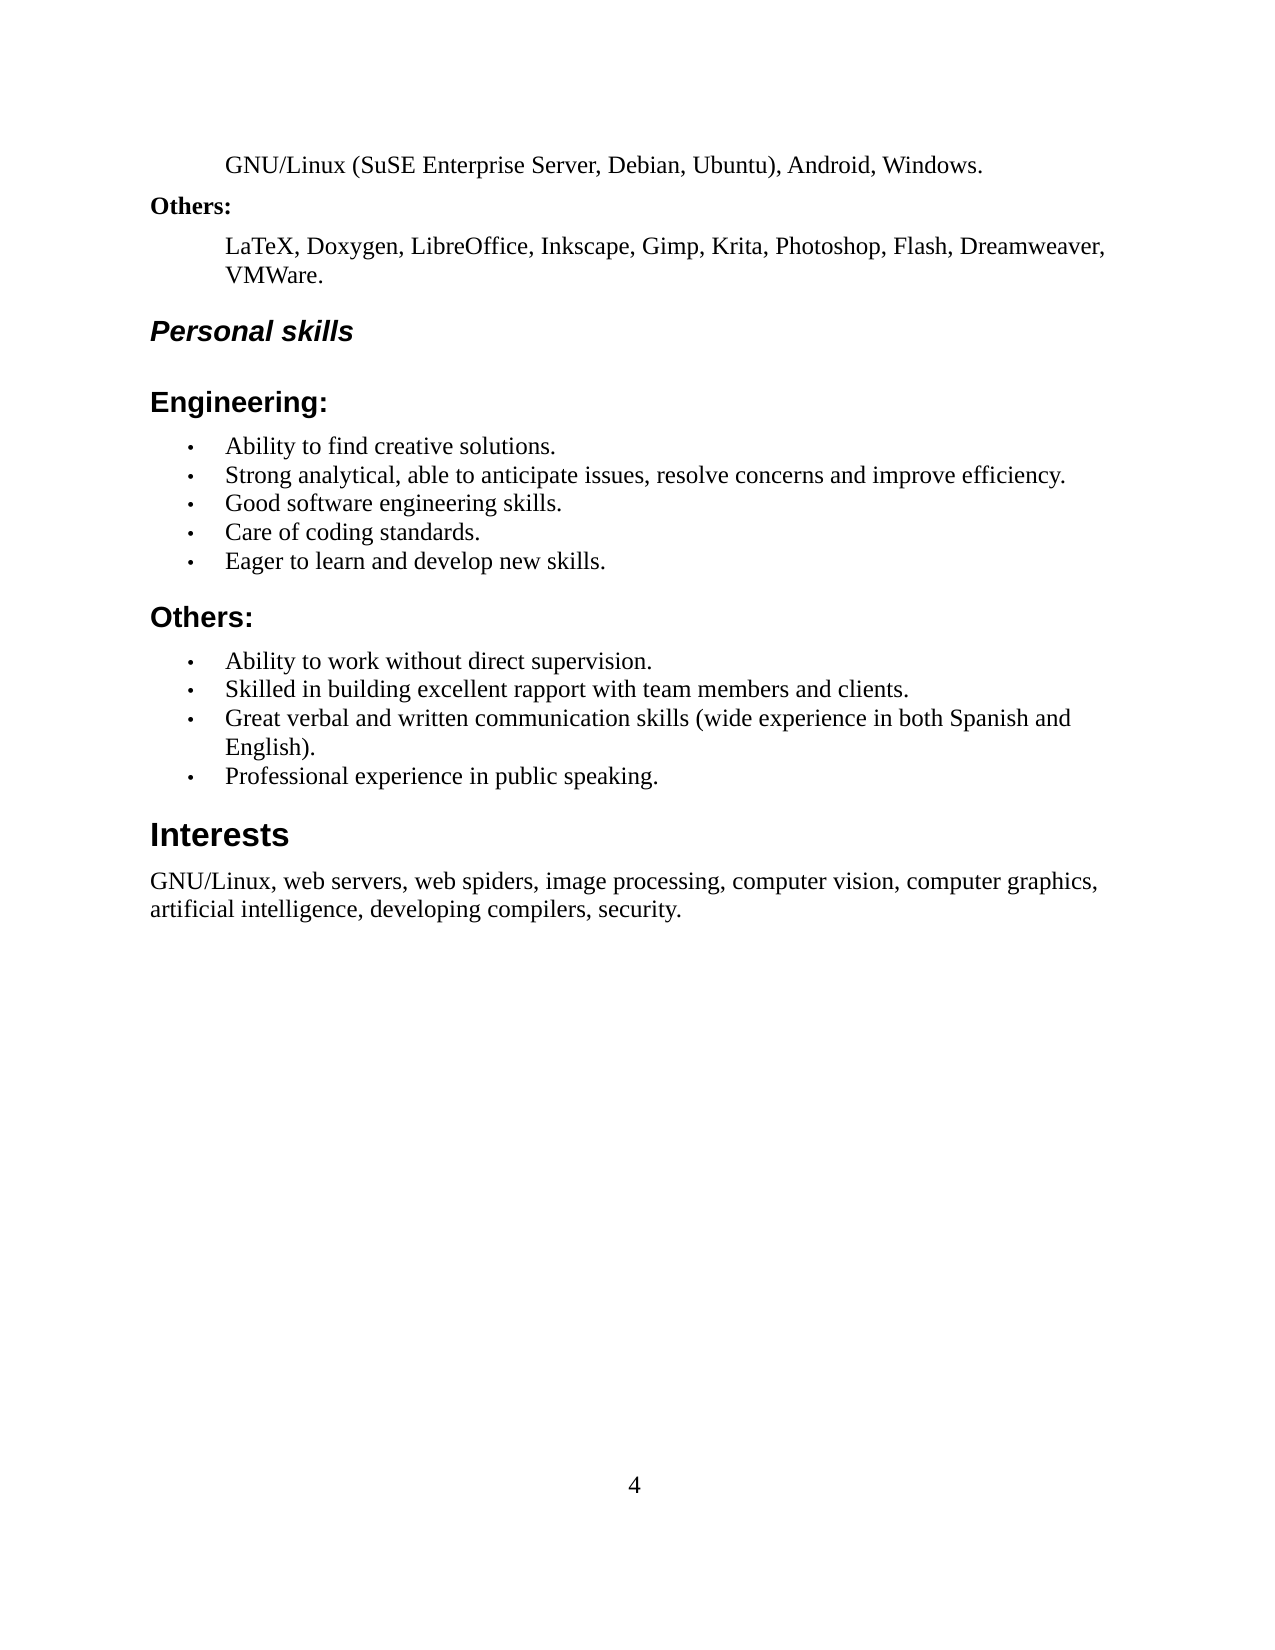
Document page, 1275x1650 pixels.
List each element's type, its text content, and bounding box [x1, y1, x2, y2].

list Professional experience in public speaking. [187, 761, 1125, 789]
subtitle Personal skills [150, 314, 1125, 347]
list Ability to find creative solutions. [187, 431, 1125, 460]
text LaTeX, Doxygen, LibreOffice, Inkscape, Gimp, Krita, Photoshop, Flash, Dreamweaver, VMWare. [225, 231, 1125, 289]
text Others: [150, 191, 1125, 219]
list Good software engineering skills. [187, 488, 1125, 517]
subtitle Engineering: [150, 385, 1125, 418]
subtitle Others: [150, 600, 1125, 633]
list Great verbal and written communication skills (wide experience in both Spanish and English). [187, 703, 1125, 761]
text GNU/Linux (SuSE Enterprise Server, Debian, Ubuntu), Android, Windows. [225, 150, 1125, 179]
list Skilled in building excellent rapport with team members and clients. [187, 674, 1125, 703]
text GNU/Linux, web servers, web spiders, image processing, computer vision, computer graphics, artificial intelligence, developing compilers, security. [150, 866, 1125, 923]
list Strong analytical, able to anticipate issues, resolve concerns and improve efficiency. [187, 460, 1125, 488]
list Care of coding standards. [187, 517, 1125, 546]
subtitle Interests [150, 814, 1125, 853]
list Eager to learn and develop new skills. [187, 546, 1125, 575]
list Ability to work without direct supervision. [187, 646, 1125, 674]
